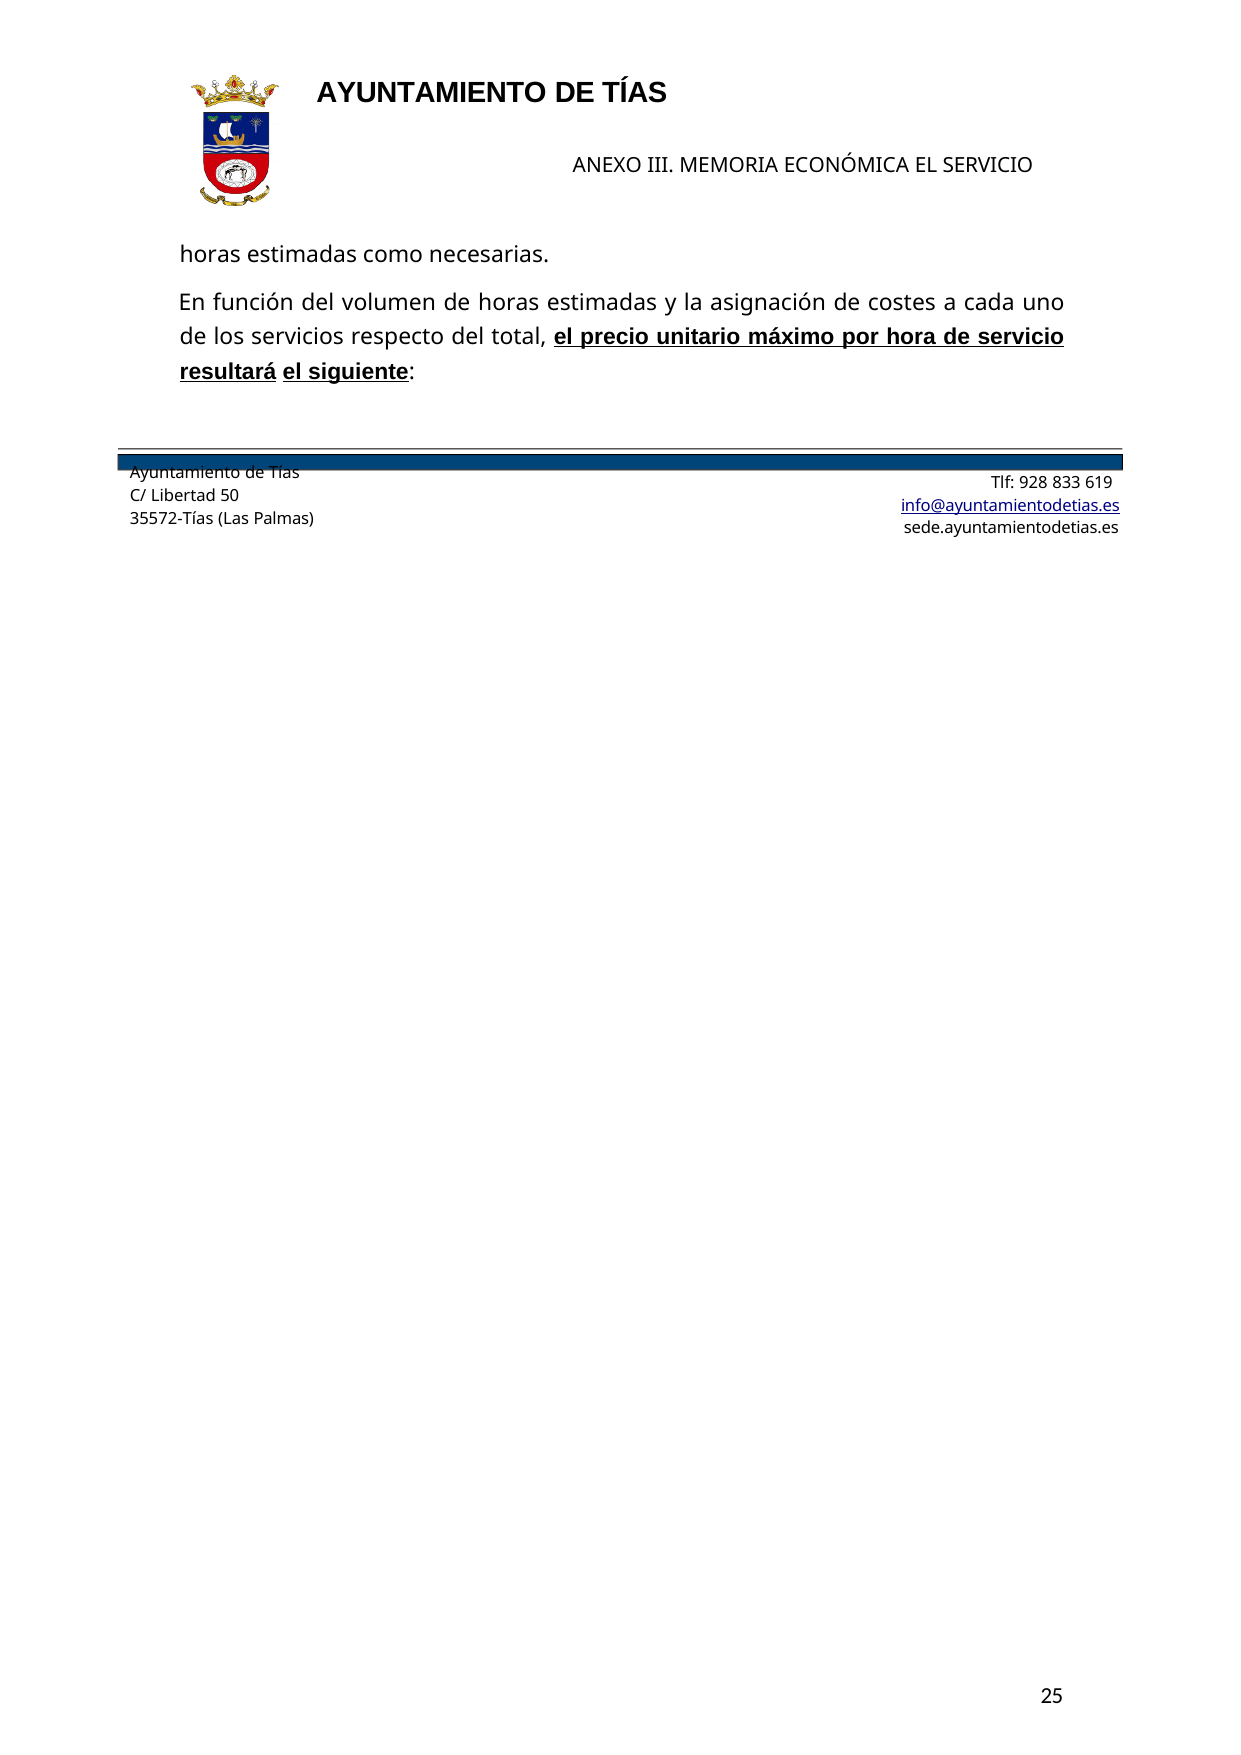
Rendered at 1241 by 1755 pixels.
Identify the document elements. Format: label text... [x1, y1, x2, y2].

text 35572-Tías (Las Palmas) [129, 506, 321, 529]
text horas estimadas como necesarias. [178, 238, 1064, 269]
text Ayuntamiento de Tías C/ Libertad 50 [129, 471, 304, 506]
text info@ayuntamientodetias.es sede.ayuntamientodetias.es [901, 493, 1123, 539]
text En función del volumen de horas estimadas y la asignación de costes a cada uno de los servicios respecto del total, el precio unitario máximo por hora de servicio resultará el siguiente: [178, 285, 1064, 386]
text Tlf: 928 833 619 [991, 471, 1123, 493]
